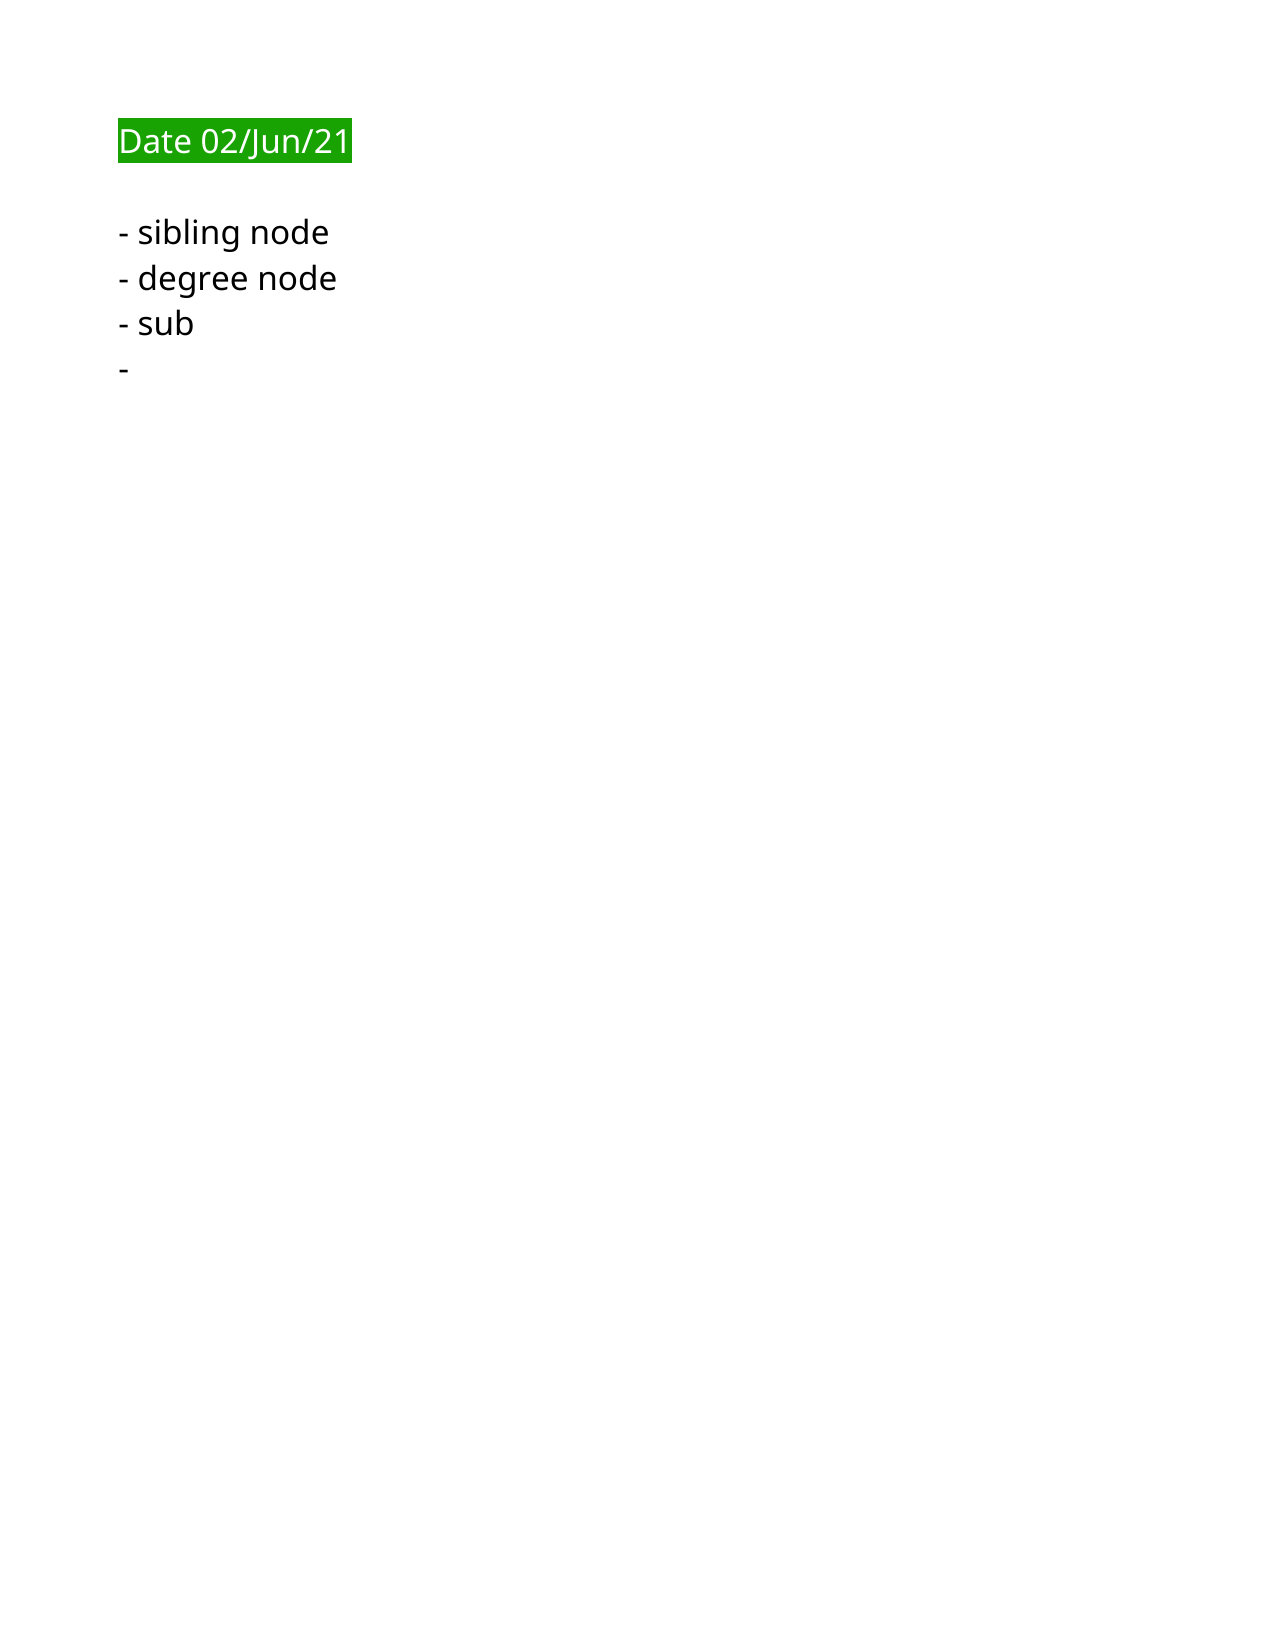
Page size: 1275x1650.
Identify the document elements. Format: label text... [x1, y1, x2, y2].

text - sibling node - degree node - sub - [118, 163, 1157, 391]
text Date 02/Jun/21 [118, 118, 1157, 163]
